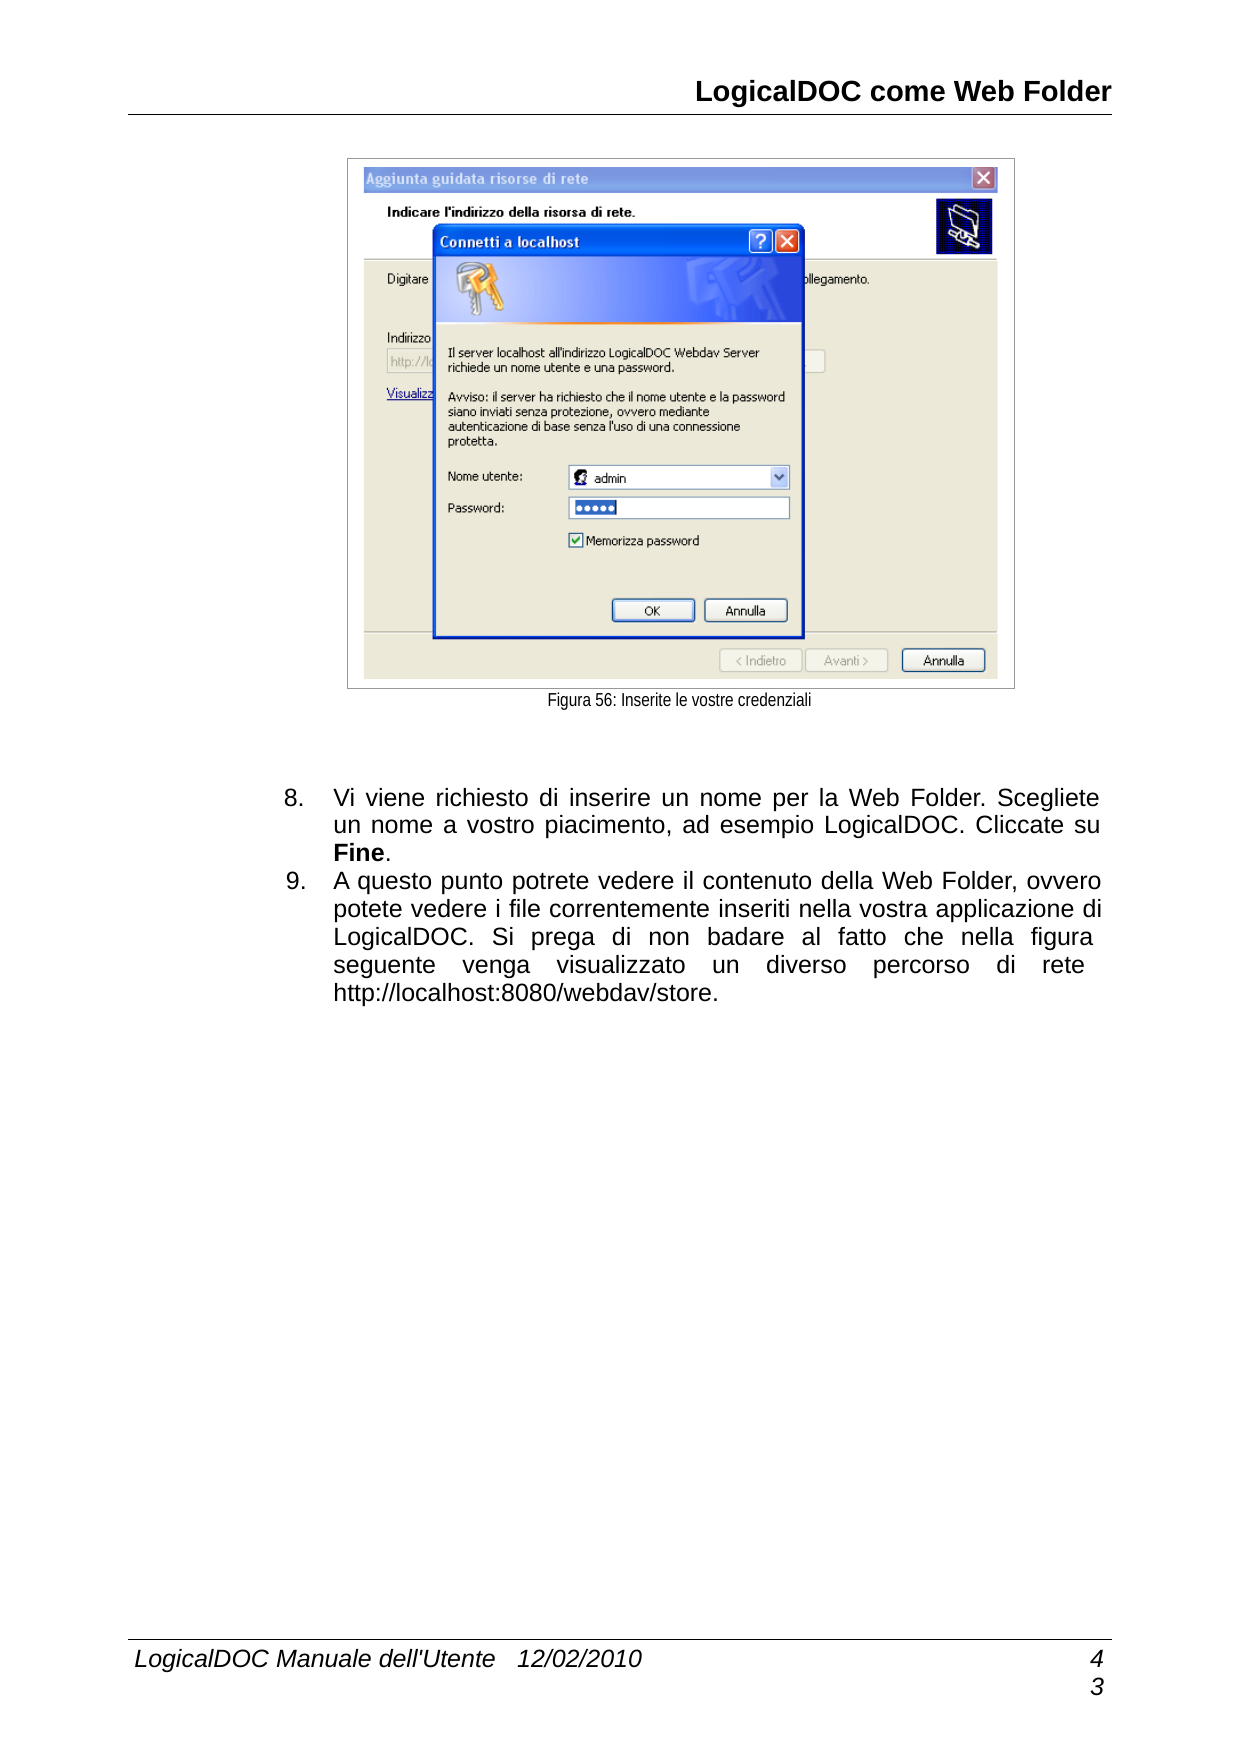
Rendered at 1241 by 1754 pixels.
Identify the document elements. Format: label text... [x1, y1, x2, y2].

list A questo punto potrete vedere il contenuto della Web Folder, ovvero potete vedere i file correntemente inseriti nella vostra applicazione di LogicalDOC. Si prega di non badare al fatto che nella figura seguente venga visualizzato un diverso percorso di rete http://localhost:8080/webdav/store. [244, 867, 1112, 1007]
list Vi viene richiesto di inserire un nome per la Web Folder. Scegliete un nome a vostro piacimento, ad esempio LogicalDOC. Cliccate su Fine. [244, 783, 1112, 867]
text Figura 56: Inserite le vostre credenziali [347, 689, 1012, 711]
picture [363, 167, 998, 679]
